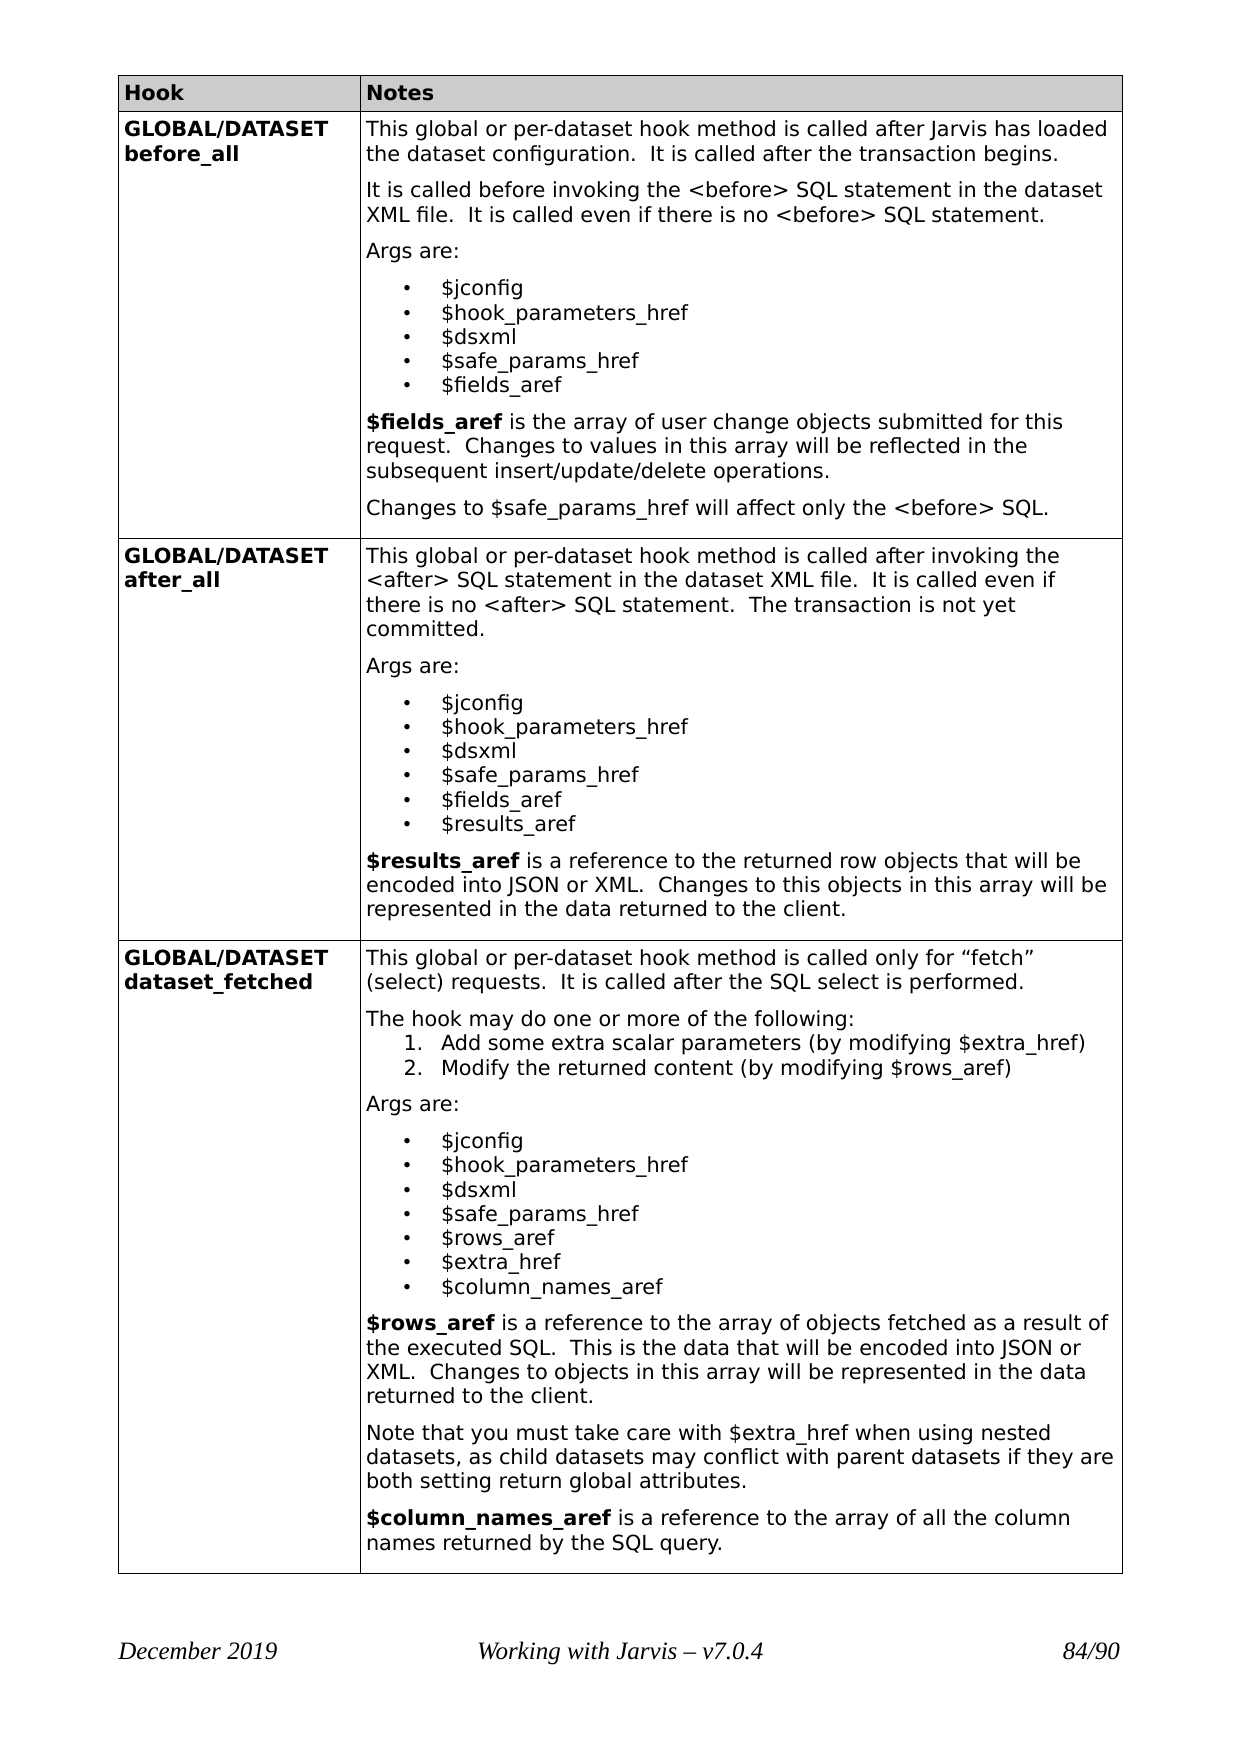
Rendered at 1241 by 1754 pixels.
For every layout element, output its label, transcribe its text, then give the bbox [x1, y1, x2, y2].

table_header Notes [361, 76, 1122, 111]
table_cell GLOBAL/DATASET dataset_fetched [119, 941, 360, 1573]
table_cell This global or per-dataset hook method is called only for “fetch” (select) requests. It is called after the SQL select is performed. The hook may do one or more of the following: Add some extra scalar parameters (by modifying $extra_href) Modify the returned content (by modifying $rows_aref) Args are: $jconfig $hook_parameters_href $dsxml $safe_params_href $rows_aref $extra_href $column_names_aref $rows_aref is a reference to the array of objects fetched as a result of the executed SQL. This is the data that will be encoded into JSON or XML. Changes to objects in this array will be represented in the data returned to the client. Note that you must take care with $extra_href when using nested datasets, as child datasets may conflict with parent datasets if they are both setting return global attributes. $column_names_aref is a reference to the array of all the column names returned by the SQL query. [361, 941, 1122, 1573]
table_cell GLOBAL/DATASET before_all [119, 112, 360, 538]
table_cell GLOBAL/DATASET after_all [119, 539, 360, 940]
table_cell This global or per-dataset hook method is called after invoking the <after> SQL statement in the dataset XML file. It is called even if there is no <after> SQL statement. The transaction is not yet committed. Args are: $jconfig $hook_parameters_href $dsxml $safe_params_href $fields_aref $results_aref $results_aref is a reference to the returned row objects that will be encoded into JSON or XML. Changes to this objects in this array will be represented in the data returned to the client. [361, 539, 1122, 940]
table_cell This global or per-dataset hook method is called after Jarvis has loaded the dataset configuration. It is called after the transaction begins. It is called before invoking the <before> SQL statement in the dataset XML file. It is called even if there is no <before> SQL statement. Args are: $jconfig $hook_parameters_href $dsxml $safe_params_href $fields_aref $fields_aref is the array of user change objects submitted for this request. Changes to values in this array will be reflected in the subsequent insert/update/delete operations. Changes to $safe_params_href will affect only the <before> SQL. [361, 112, 1122, 538]
table_header Hook [119, 76, 360, 111]
